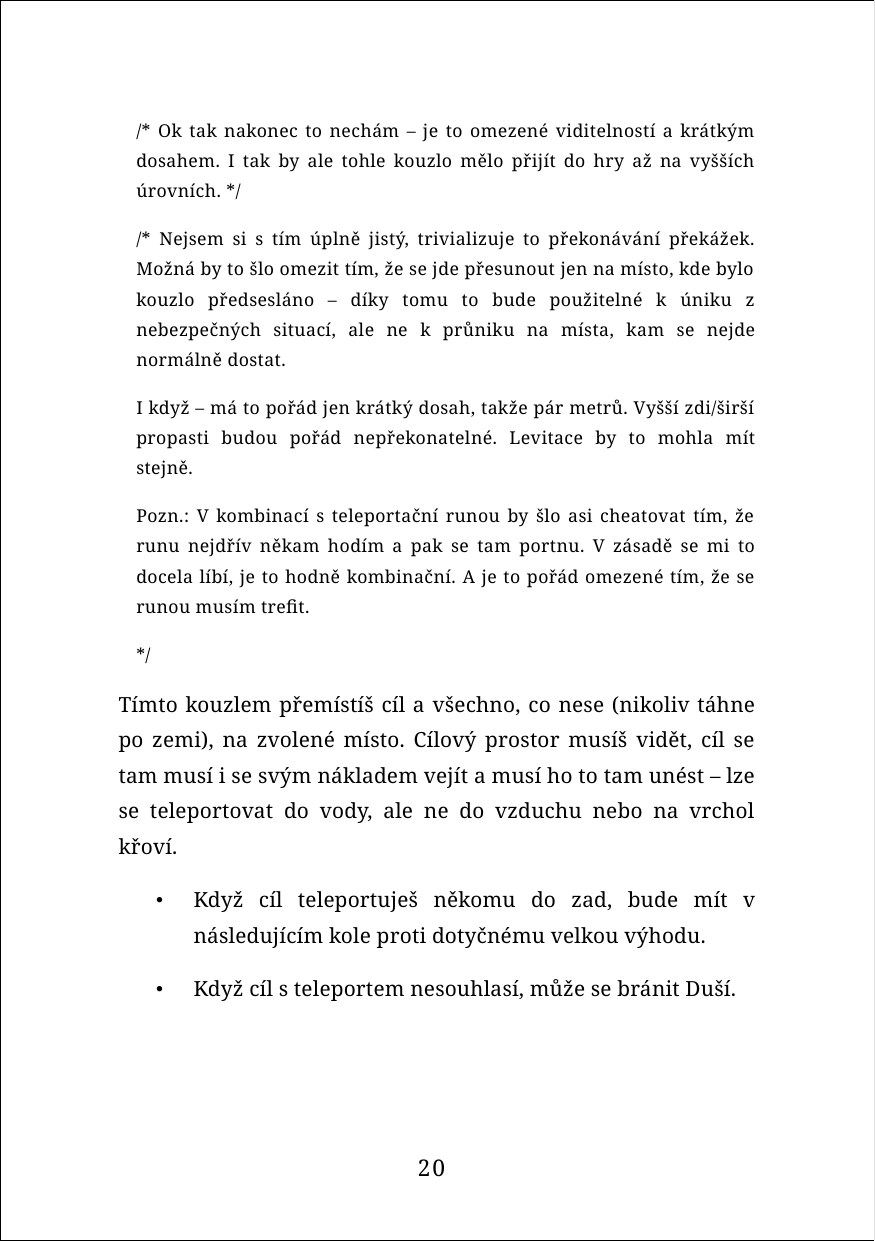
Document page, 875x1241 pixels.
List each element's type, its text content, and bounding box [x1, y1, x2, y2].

list Když cíl teleportuješ někomu do zad, bude mít v následujícím kole proti dotyčnému velkou výhodu. [156, 885, 756, 949]
text */ [136, 642, 756, 666]
text I když – má to pořád jen krátký dosah, takže pár metrů. Vyšší zdi/širší propasti budou pořád nepřekonatelné. Levitace by to mohla mít stejně. [136, 395, 756, 480]
text /* Ok tak nakonec to nechám – je to omezené viditelností a krátkým dosahem. I tak by ale tohle kouzlo mělo přijít do hry až na vyšších úrovních. */ [136, 118, 756, 203]
list Když cíl s teleportem nesouhlasí, může se bránit Duší. [156, 974, 756, 1003]
text Pozn.: V kombinací s teleportační runou by šlo asi cheatovat tím, že runu nejdřív někam hodím a pak se tam portnu. V zásadě se mi to docela líbí, je to hodně kombinační. A je to pořád omezené tím, že se runou musím trefit. [136, 504, 756, 618]
text /* Nejsem si s tím úplně jistý, trivializuje to překonávání překážek. Možná by to šlo omezit tím, že se jde přesunout jen na místo, kde bylo kouzlo předsesláno – díky tomu to bude použitelné k úniku z nebezpečných situací, ale ne k průniku na místa, kam se nejde normálně dostat. [136, 227, 756, 372]
text Tímto kouzlem přemístíš cíl a všechno, co nese (nikoliv táhne po zemi), na zvolené místo. Cílový prostor musíš vidět, cíl se tam musí i se svým nákladem vejít a musí ho to tam unést – lze se teleportovat do vody, ale ne do vzduchu nebo na vrchol křoví. [118, 690, 756, 861]
